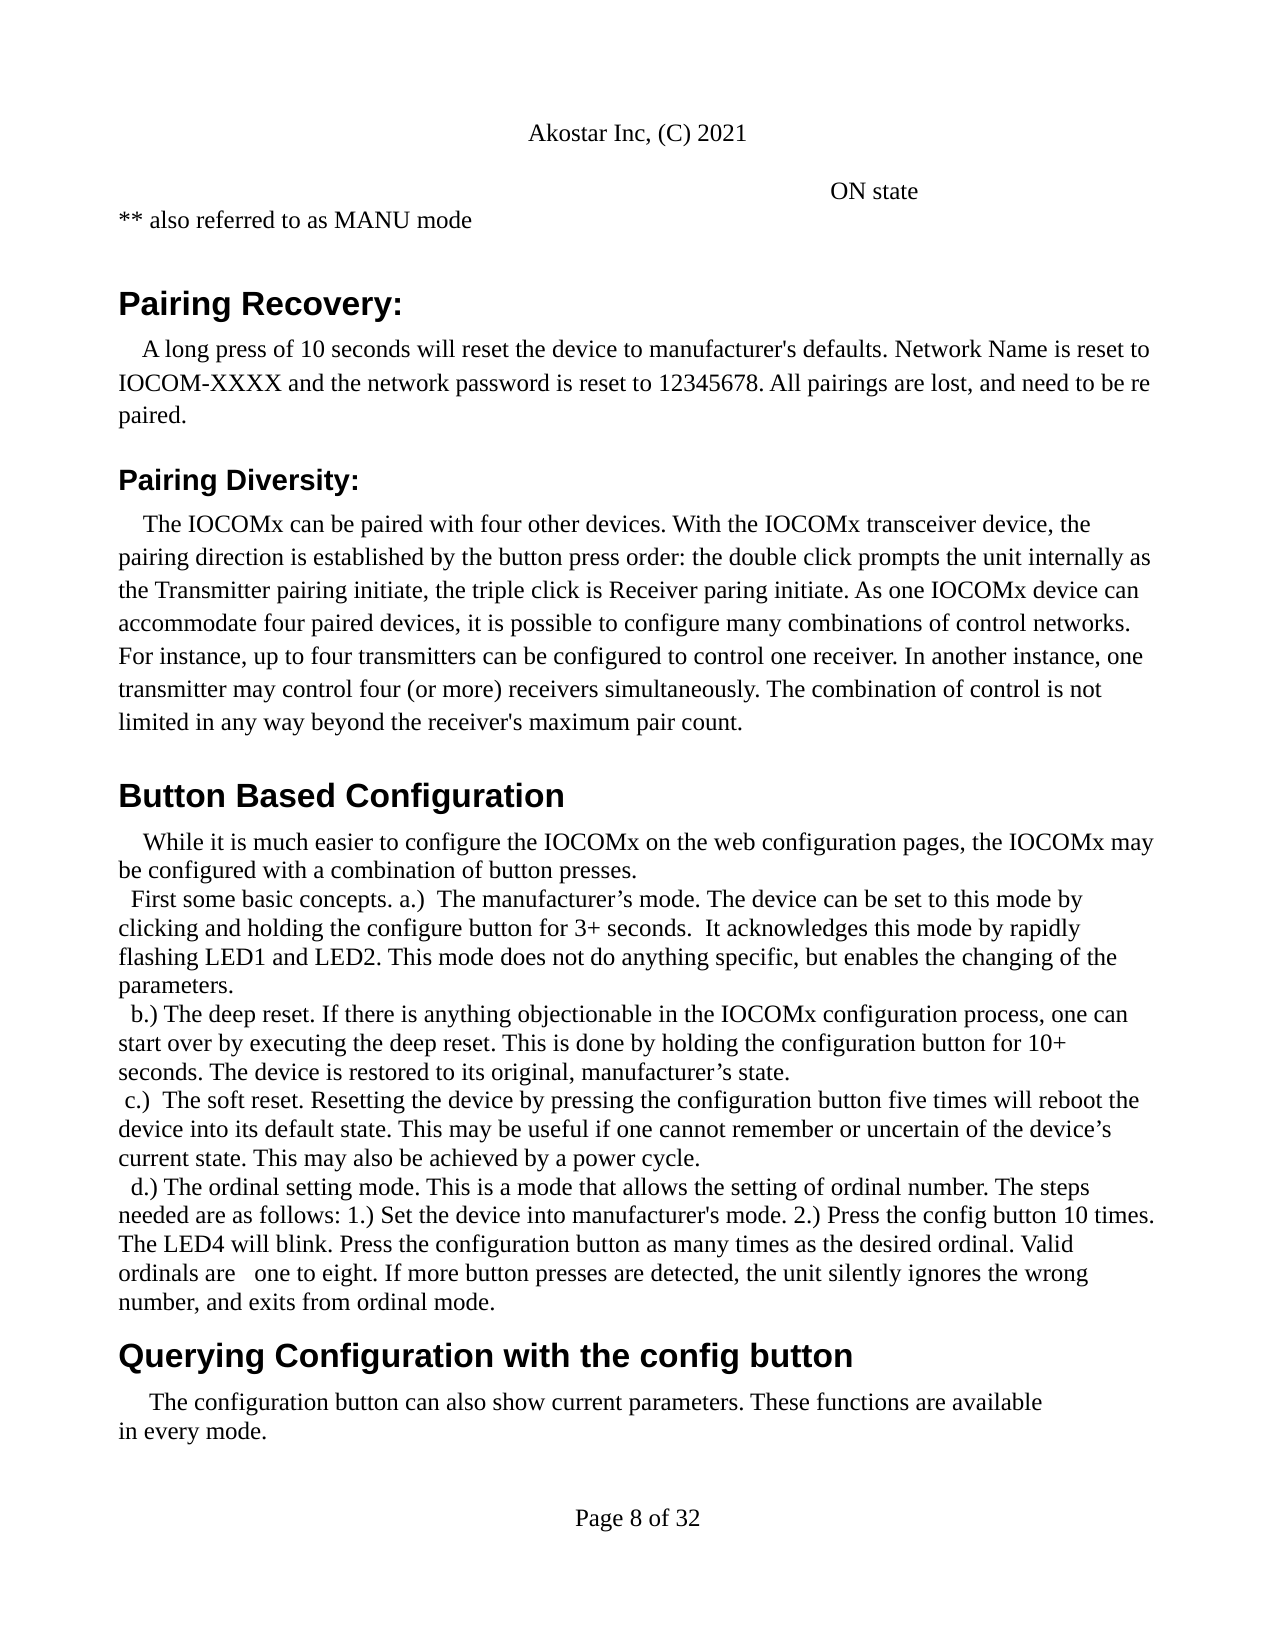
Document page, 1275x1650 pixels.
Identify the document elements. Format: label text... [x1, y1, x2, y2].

table_cell [277, 176, 407, 205]
table_cell ON state [830, 176, 1157, 205]
text ** also referred to as MANU mode [118, 205, 1157, 234]
table_cell [559, 176, 830, 205]
text d.) The ordinal setting mode. This is a mode that allows the setting of ordinal number. The steps needed are as follows: 1.) Set the device into manufacturer's mode. 2.) Press the config button 10 times. The LED4 will blink. Press the configuration button as many times as the desired ordinal. Valid ordinals are one to eight. If more button presses are detected, the unit silently ignores the wrong number, and exits from ordinal mode. [118, 1172, 1157, 1316]
subtitle Pairing Diversity: [118, 463, 1157, 497]
subtitle Pairing Recovery: [118, 283, 1157, 322]
text The IOCOMx can be paired with four other devices. With the IOCOMx transceiver device, the pairing direction is established by the button press order: the double click prompts the unit internally as the Transmitter pairing initiate, the triple click is Receiver paring initiate. As one IOCOMx device can accommodate four paired devices, it is possible to configure many combinations of control networks. For instance, up to four transmitters can be configured to control one receiver. In another instance, one transmitter may control four (or more) receivers simultaneously. The combination of control is not limited in any way beyond the receiver's maximum pair count. [118, 509, 1157, 736]
text The configuration button can also show current parameters. These functions are available [118, 1387, 1157, 1416]
text A long press of 10 seconds will reset the device to manufacturer's defaults. Network Name is reset to IOCOM-XXXX and the network password is reset to 12345678. All pairings are lost, and need to be re paired. [118, 334, 1157, 429]
table_cell [407, 176, 559, 205]
text in every mode. [118, 1416, 1157, 1445]
text First some basic concepts. a.) The manufacturer’s mode. The device can be set to this mode by clicking and holding the configure button for 3+ seconds. It acknowledges this mode by rapidly flashing LED1 and LED2. This mode does not do anything specific, but enables the changing of the parameters. [118, 884, 1157, 999]
subtitle Querying Configuration with the config button [118, 1336, 1157, 1375]
text b.) The deep reset. If there is anything objectionable in the IOCOMx configuration process, one can start over by executing the deep reset. This is done by holding the configuration button for 10+ seconds. The device is restored to its original, manufacturer’s state. [118, 999, 1157, 1086]
subtitle Button Based Configuration [118, 776, 1157, 814]
table_cell [118, 176, 277, 205]
text c.) The soft reset. Resetting the device by pressing the configuration button five times will reboot the device into its default state. This may be useful if one cannot remember or uncertain of the device’s current state. This may also be achieved by a power cycle. [118, 1086, 1157, 1172]
text While it is much easier to configure the IOCOMx on the web configuration pages, the IOCOMx may be configured with a combination of button presses. [118, 827, 1157, 884]
